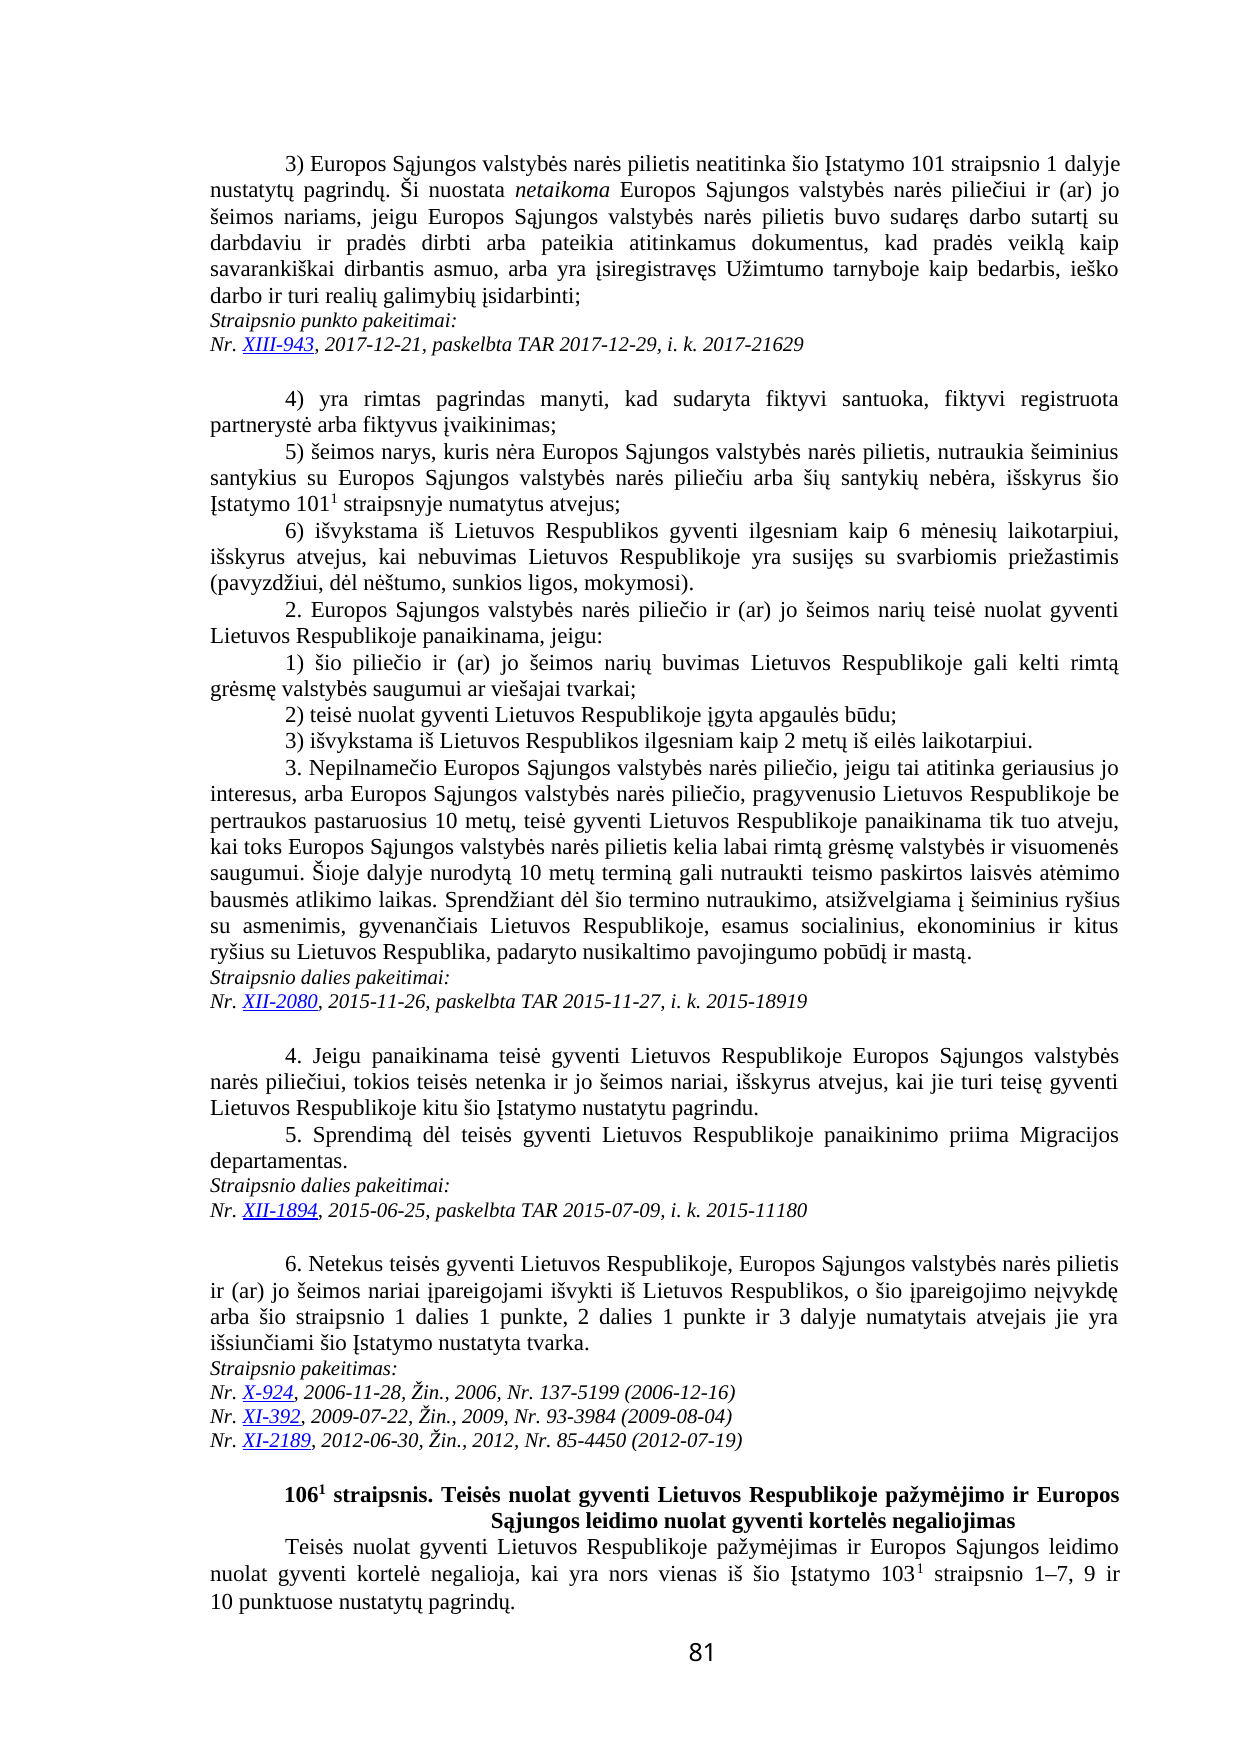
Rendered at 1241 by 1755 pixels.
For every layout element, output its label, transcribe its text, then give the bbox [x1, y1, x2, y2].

text 2. Europos Sąjungos valstybės narės piliečio ir (ar) jo šeimos narių teisė nuolat gyventi Lietuvos Respublikoje panaikinama, jeigu: [210, 596, 1120, 648]
text Straipsnio dalies pakeitimai: [210, 965, 1120, 989]
text Nr. XI-392, 2009-07-22, Žin., 2009, Nr. 93-3984 (2009-08-04) [210, 1404, 1120, 1428]
text 5. Sprendimą dėl teisės gyventi Lietuvos Respublikoje panaikinimo priima Migracijos departamentas. [210, 1121, 1120, 1173]
text Nr. XIII-943, 2017-12-21, paskelbta TAR 2017-12-29, i. k. 2017-21629 [210, 332, 1120, 356]
text 3) išvykstama iš Lietuvos Respublikos ilgesniam kaip 2 metų iš eilės laikotarpiui. [210, 728, 1120, 754]
text 4. Jeigu panaikinama teisė gyventi Lietuvos Respublikoje Europos Sąjungos valstybės narės piliečiui, tokios teisės netenka ir jo šeimos nariai, išskyrus atvejus, kai jie turi teisę gyventi Lietuvos Respublikoje kitu šio Įstatymo nustatytu pagrindu. [210, 1042, 1120, 1121]
text 2) teisė nuolat gyventi Lietuvos Respublikoje įgyta apgaulės būdu; [210, 701, 1120, 728]
text 6) išvykstama iš Lietuvos Respublikos gyventi ilgesniam kaip 6 mėnesių laikotarpiui, išskyrus atvejus, kai nebuvimas Lietuvos Respublikoje yra susijęs su svarbiomis priežastimis (pavyzdžiui, dėl nėštumo, sunkios ligos, mokymosi). [210, 517, 1120, 596]
text Nr. XII-2080, 2015-11-26, paskelbta TAR 2015-11-27, i. k. 2015-18919 [210, 989, 1120, 1013]
text Straipsnio dalies pakeitimai: [210, 1173, 1120, 1197]
text 3. Nepilnamečio Europos Sąjungos valstybės narės piliečio, jeigu tai atitinka geriausius jo interesus, arba Europos Sąjungos valstybės narės piliečio, pragyvenusio Lietuvos Respublikoje be pertraukos pastaruosius 10 metų, teisė gyventi Lietuvos Respublikoje panaikinama tik tuo atveju, kai toks Europos Sąjungos valstybės narės pilietis kelia labai rimtą grėsmę valstybės ir visuomenės saugumui. Šioje dalyje nurodytą 10 metų terminą gali nutraukti teismo paskirtos laisvės atėmimo bausmės atlikimo laikas. Sprendžiant dėl šio termino nutraukimo, atsižvelgiama į šeiminius ryšius su asmenimis, gyvenančiais Lietuvos Respublikoje, esamus socialinius, ekonominius ir kitus ryšius su Lietuvos Respublika, padaryto nusikaltimo pavojingumo pobūdį ir mastą. [210, 754, 1120, 965]
text 1061 straipsnis. Teisės nuolat gyventi Lietuvos Respublikoje pažymėjimo ir Europos Sąjungos leidimo nuolat gyventi kortelės negaliojimas [284, 1481, 1120, 1533]
text 4) yra rimtas pagrindas manyti, kad sudaryta fiktyvi santuoka, fiktyvi registruota partnerystė arba fiktyvus įvaikinimas; [210, 385, 1120, 438]
text Nr. XII-1894, 2015-06-25, paskelbta TAR 2015-07-09, i. k. 2015-11180 [210, 1197, 1120, 1222]
text 5) šeimos narys, kuris nėra Europos Sąjungos valstybės narės pilietis, nutraukia šeiminius santykius su Europos Sąjungos valstybės narės piliečiu arba šių santykių nebėra, išskyrus šio Įstatymo 1011 straipsnyje numatytus atvejus; [210, 438, 1120, 517]
text 6. Netekus teisės gyventi Lietuvos Respublikoje, Europos Sąjungos valstybės narės pilietis ir (ar) jo šeimos nariai įpareigojami išvykti iš Lietuvos Respublikos, o šio įpareigojimo neįvykdę arba šio straipsnio 1 dalies 1 punkte, 2 dalies 1 punkte ir 3 dalyje numatytais atvejais jie yra išsiunčiami šio Įstatymo nustatyta tvarka. [210, 1250, 1120, 1356]
text 3) Europos Sąjungos valstybės narės pilietis neatitinka šio Įstatymo 101 straipsnio 1 dalyje nustatytų pagrindų. Ši nuostata netaikoma Europos Sąjungos valstybės narės piliečiui ir (ar) jo šeimos nariams, jeigu Europos Sąjungos valstybės narės pilietis buvo sudaręs darbo sutartį su darbdaviu ir pradės dirbti arba pateikia atitinkamus dokumentus, kad pradės veiklą kaip savarankiškai dirbantis asmuo, arba yra įsiregistravęs Užimtumo tarnyboje kaip bedarbis, ieško darbo ir turi realių galimybių įsidarbinti; [210, 150, 1120, 308]
text 1) šio piliečio ir (ar) jo šeimos narių buvimas Lietuvos Respublikoje gali kelti rimtą grėsmę valstybės saugumui ar viešajai tvarkai; [210, 648, 1120, 701]
text Straipsnio pakeitimas: [210, 1356, 1120, 1380]
text Teisės nuolat gyventi Lietuvos Respublikoje pažymėjimas ir Europos Sąjungos leidimo nuolat gyventi kortelė negalioja, kai yra nors vienas iš šio Įstatymo 1031 straipsnio 1–7, 9 ir 10 punktuose nustatytų pagrindų. [210, 1533, 1120, 1615]
text Straipsnio punkto pakeitimai: [210, 308, 1120, 332]
text Nr. XI-2189, 2012-06-30, Žin., 2012, Nr. 85-4450 (2012-07-19) [210, 1428, 1120, 1452]
text Nr. X-924, 2006-11-28, Žin., 2006, Nr. 137-5199 (2006-12-16) [210, 1380, 1120, 1404]
